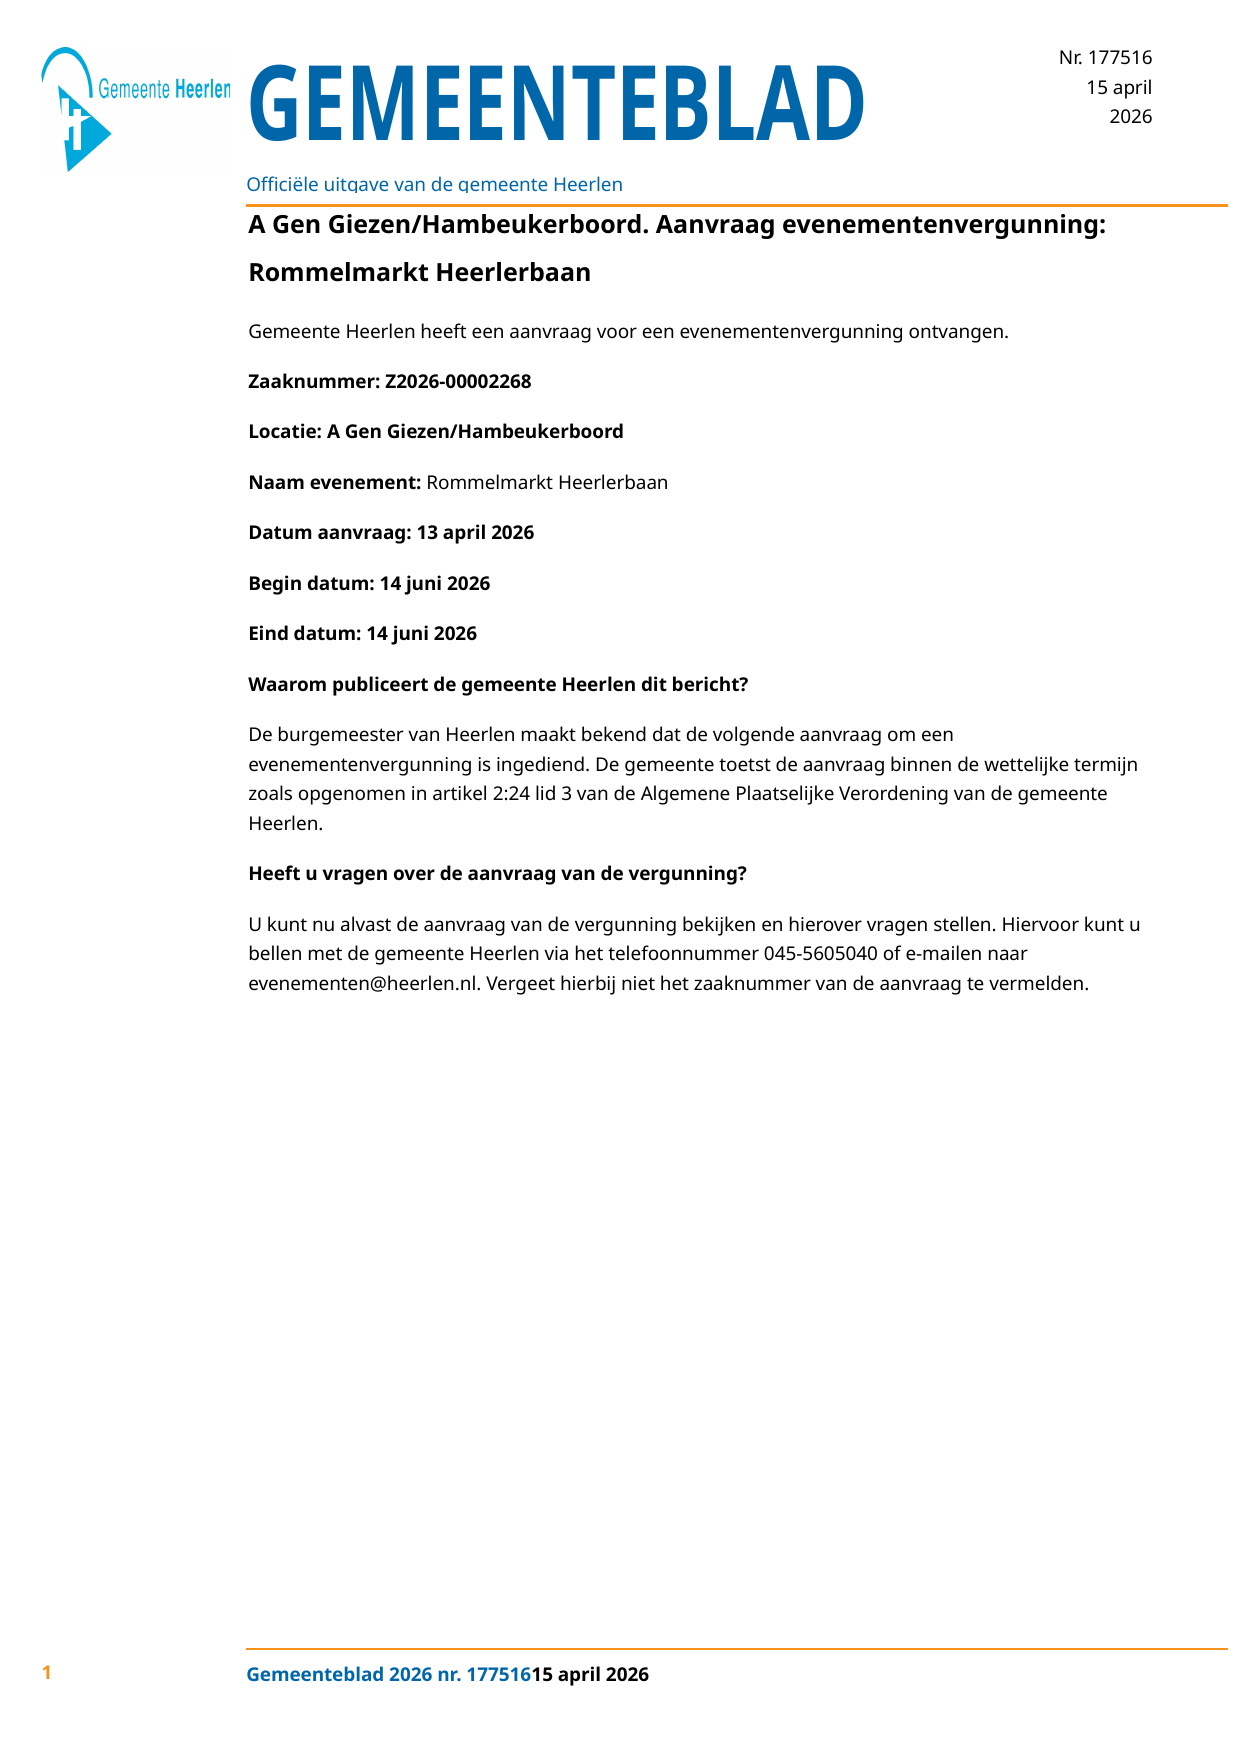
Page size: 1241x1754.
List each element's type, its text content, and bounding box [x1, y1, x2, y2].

picture [41, 47, 59, 70]
text A Gen Giezen/Hambeukerboord. Aanvraag evenementenvergunning: Rommelmarkt Heerlerbaan [248, 207, 1152, 288]
text Locatie: A Gen Giezen/Hambeukerboord [248, 419, 1152, 444]
text Datum aanvraag: 13 april 2026 [248, 519, 1152, 545]
text Begin datum: 14 juni 2026 [248, 570, 1152, 596]
text Waarom publiceert de gemeente Heerlen dit bericht? [248, 671, 1152, 697]
text Heeft u vragen over de aanvraag van de vergunning? [248, 860, 1152, 886]
text U kunt nu alvast de aanvraag van de vergunning bekijken en hierover vragen stellen. Hiervoor kunt u bellen met de gemeente Heerlen via het telefoonnummer 045-5605040 of e-mailen naar evenementen@heerlen.nl. Vergeet hierbij niet het zaaknummer van de aanvraag te vermelden. [248, 911, 1152, 996]
text Gemeente Heerlen heeft een aanvraag voor een evenementenvergunning ontvangen. [248, 318, 1152, 344]
text De burgemeester van Heerlen maakt bekend dat de volgende aanvraag om een evenementenvergunning is ingediend. De gemeente toetst de aanvraag binnen de wettelijke termijn zoals opgenomen in artikel 2:24 lid 3 van de Algemene Plaatselijke Verordening van de gemeente Heerlen. [248, 721, 1152, 836]
picture [41, 47, 231, 172]
text Naam evenement: Rommelmarkt Heerlerbaan [248, 469, 1152, 495]
text Eind datum: 14 juni 2026 [248, 620, 1152, 646]
text Zaaknummer: Z2026-00002268 [248, 368, 1152, 394]
